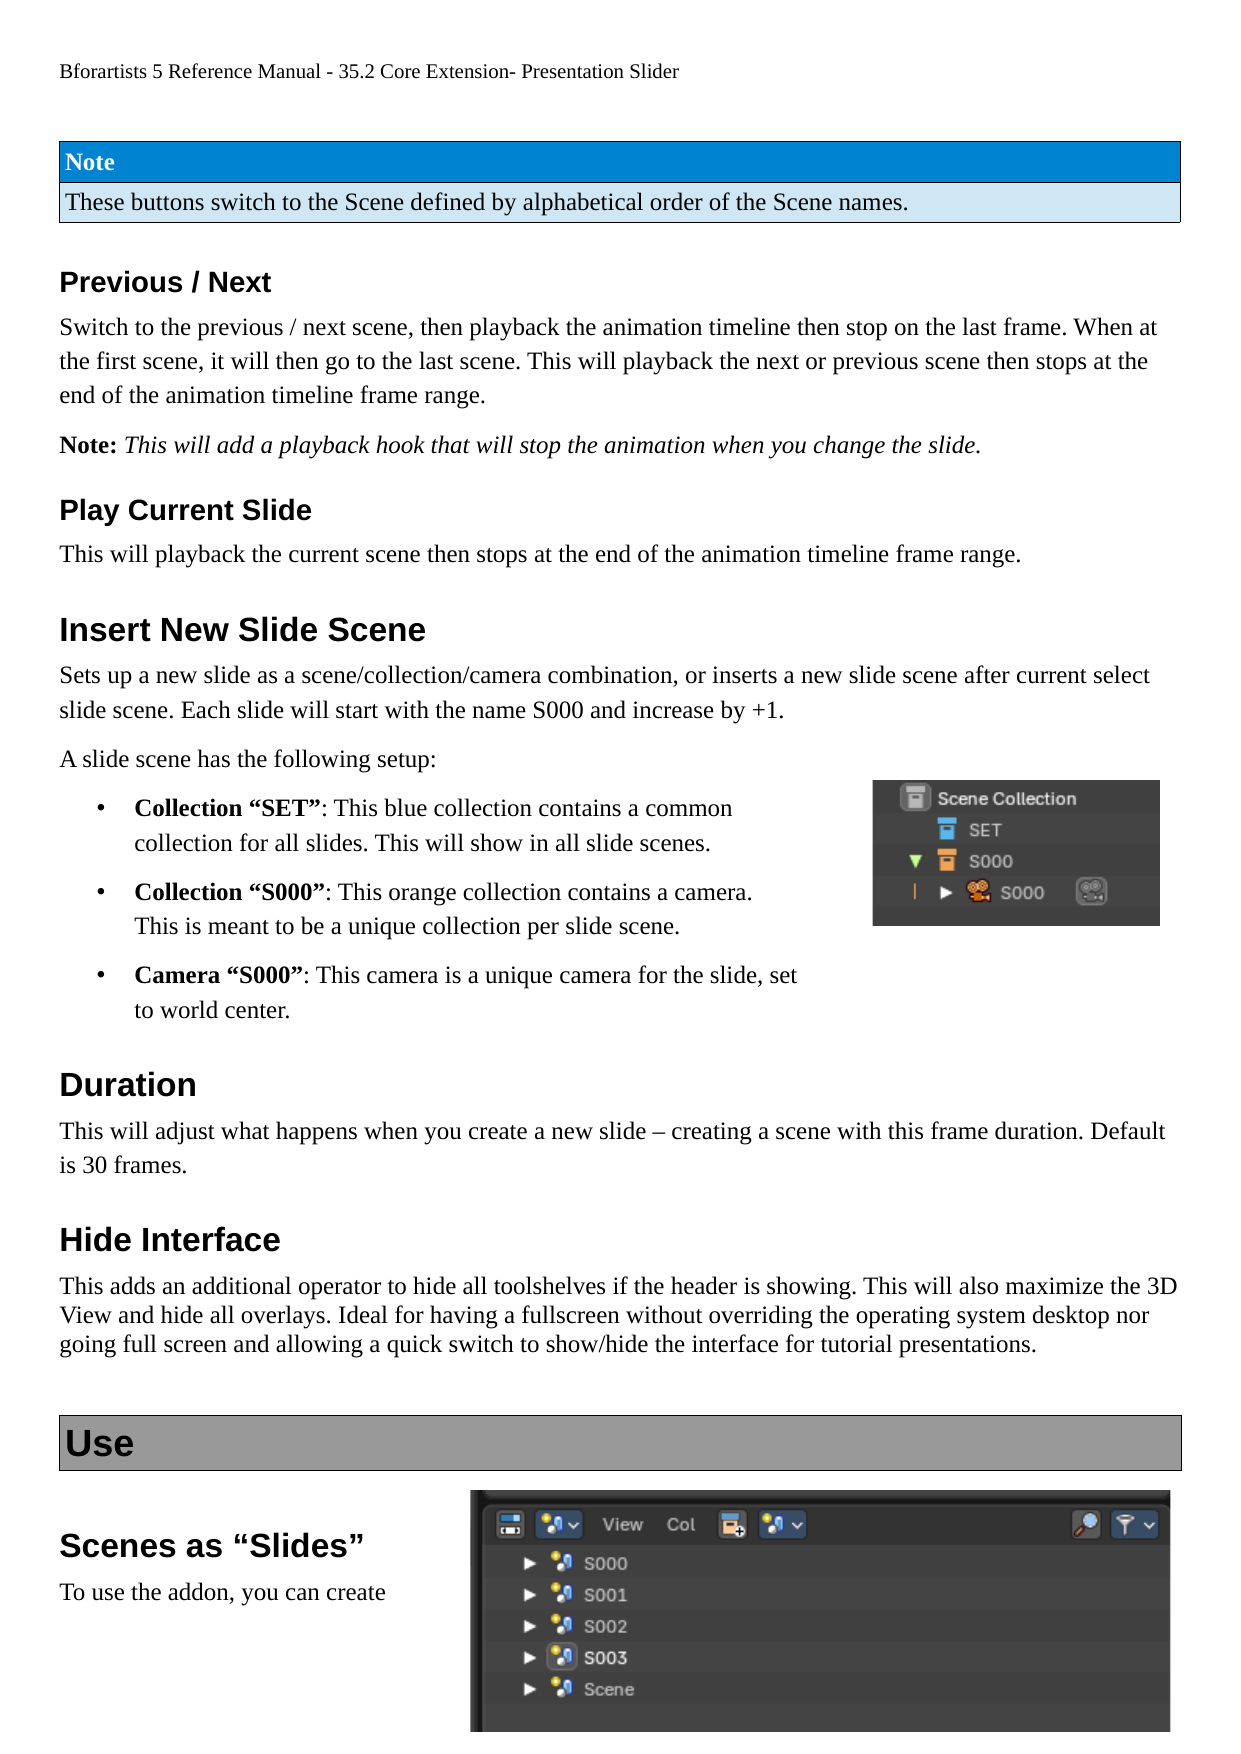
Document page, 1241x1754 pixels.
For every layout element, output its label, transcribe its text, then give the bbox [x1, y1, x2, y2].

text A slide scene has the following setup: [59, 744, 1181, 773]
list Collection “S000”: This orange collection contains a camera. This is meant to be a unique collection per slide scene. [97, 877, 1181, 940]
table_cell These buttons switch to the Scene defined by alphabetical order of the Scene names. [60, 183, 1180, 222]
text Switch to the previous / next scene, then playback the animation timeline then stop on the last frame. When at the first scene, it will then go to the last scene. This will playback the next or previous scene then stops at the end of the animation timeline frame range. [59, 312, 1181, 409]
subtitle [1171, 1526, 1181, 1564]
text To use the addon, you can create [59, 1577, 470, 1606]
subtitle Scenes as “Slides” [59, 1526, 470, 1564]
text This will adjust what happens when you create a new slide – creating a scene with this frame duration. Default is 30 frames. [59, 1116, 1181, 1179]
picture [872, 780, 1160, 926]
picture [470, 1490, 1171, 1732]
text Note: This will add a playback hook that will stop the animation when you change the slide. [59, 430, 1181, 458]
table_header Note [60, 142, 1180, 182]
subtitle Duration [59, 1065, 1181, 1103]
subtitle Previous / Next [59, 265, 1181, 299]
table_header Use [60, 1416, 1181, 1470]
list Collection “SET”: This blue collection contains a common collection for all slides. This will show in all slide scenes. [97, 793, 872, 856]
list Camera “S000”: This camera is a unique camera for the slide, set to world center. [97, 960, 1181, 1023]
text Sets up a new slide as a scene/collection/camera combination, or inserts a new slide scene after current select slide scene. Each slide will start with the name S000 and increase by +1. [59, 661, 1181, 724]
subtitle Hide Interface [59, 1220, 1181, 1259]
text This will playback the current scene then stops at the end of the animation timeline frame range. [59, 539, 1181, 568]
subtitle Play Current Slide [59, 493, 1181, 527]
text This adds an additional operator to hide all toolshelves if the header is showing. This will also maximize the 3D View and hide all overlays. Ideal for having a fullscreen without overriding the operating system desktop nor going full screen and allowing a quick switch to show/hide the interface for tutorial presentations. [59, 1271, 1181, 1358]
subtitle Insert New Slide Scene [59, 609, 1181, 648]
